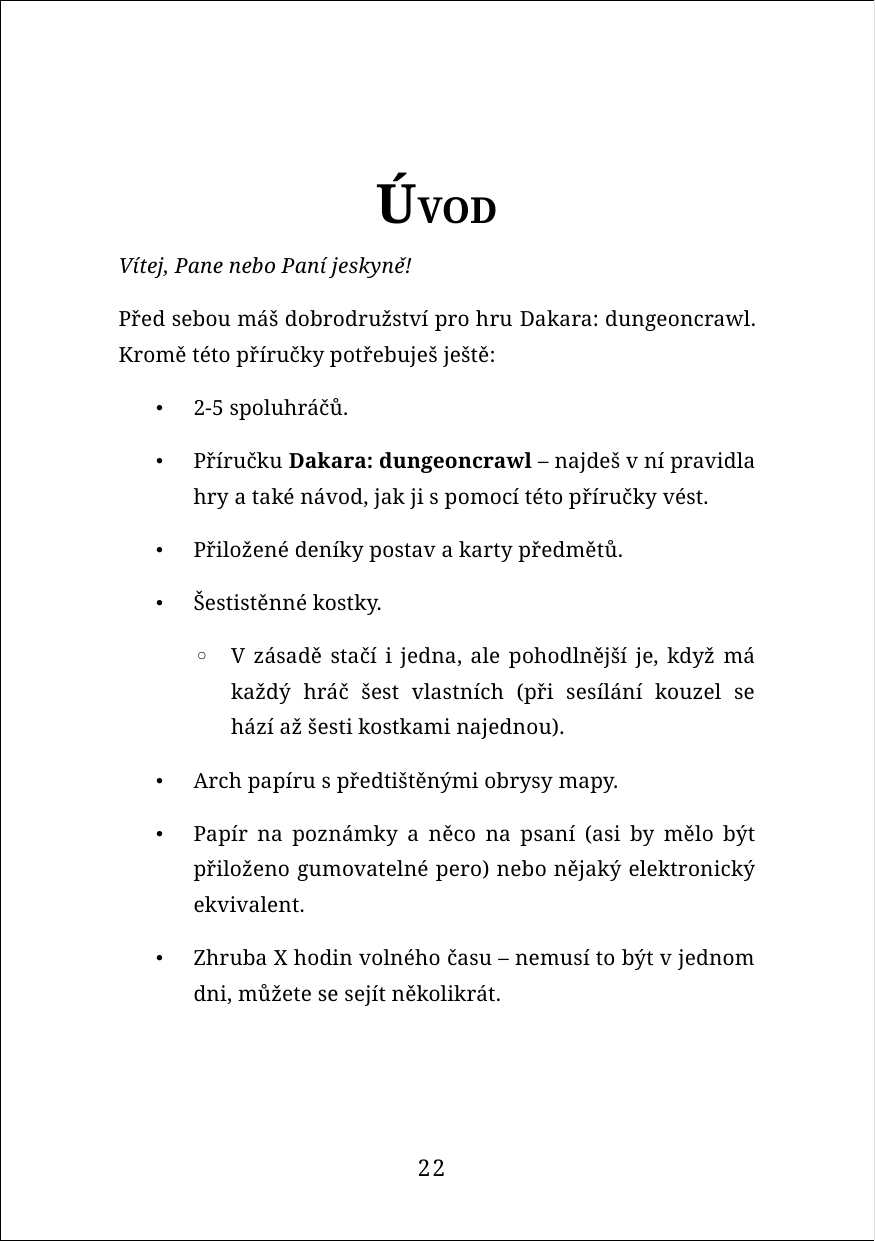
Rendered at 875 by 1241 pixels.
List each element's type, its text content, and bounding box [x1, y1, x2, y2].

list 2-5 spoluhráčů. [156, 393, 756, 421]
list Arch papíru s předtištěnými obrysy mapy. [156, 766, 756, 794]
list Šestistěnné kostky. [156, 588, 756, 617]
text Před sebou máš dobrodružství pro hru Dakara: dungeoncrawl. Kromě této příručky potřebuješ ještě: [118, 304, 756, 368]
list Papír na poznámky a něco na psaní (asi by mělo být přiloženo gumovatelné pero) nebo nějaký elektronický ekvivalent. [156, 819, 756, 918]
subtitle Úvod [118, 166, 756, 239]
list Zhruba X hodin volného času – nemusí to být v jednom dni, můžete se sejít několikrát. [156, 943, 756, 1007]
list Příručku Dakara: dungeoncrawl – najdeš v ní pravidla hry a také návod, jak ji s pomocí této příručky vést. [156, 446, 756, 510]
list Přiložené deníky postav a karty předmětů. [156, 535, 756, 563]
list V zásadě stačí i jedna, ale pohodlnější je, když má každý hráč šest vlastních (při sesílání kouzel se hází až šesti kostkami najednou). [193, 641, 756, 741]
text Vítej, Pane nebo Paní jeskyně! [118, 251, 756, 279]
